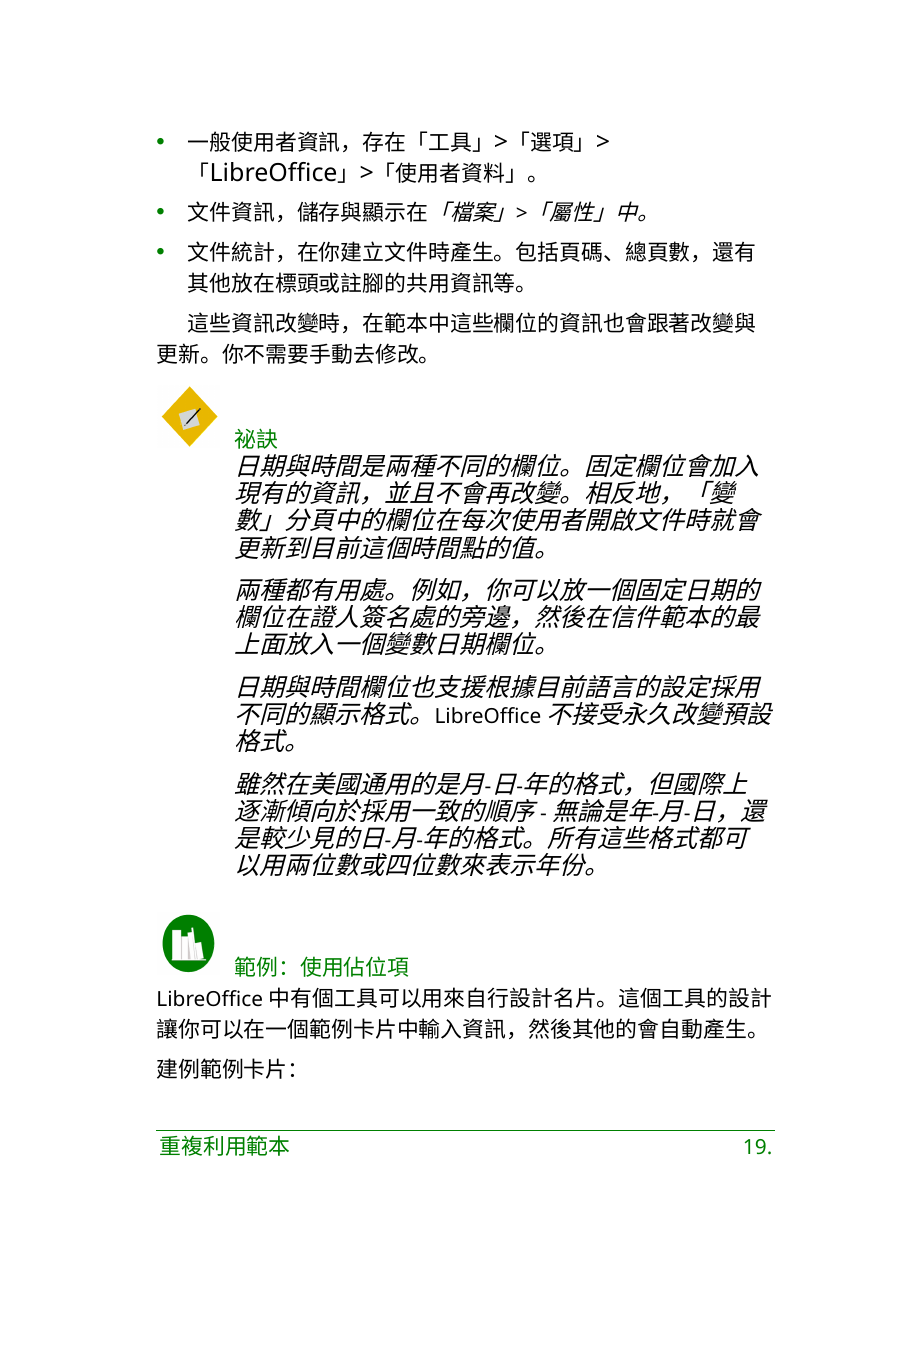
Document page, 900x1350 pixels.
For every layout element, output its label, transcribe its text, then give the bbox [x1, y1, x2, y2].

text LibreOffice 中有個工具可以用來自行設計名片。這個工具的設計讓你可以在一個範例卡片中輸入資訊，然後其他的會自動產生。 [156, 981, 775, 1044]
picture [157, 385, 220, 448]
text 建例範例卡片： [156, 1052, 775, 1083]
subtitle 範例：使用佔位項 [156, 911, 775, 981]
text 兩種都有用處。例如，你可以放一個固定日期的欄位在證人簽名處的旁邊，然後在信件範本的最上面放入一個變數日期欄位。 [234, 578, 775, 659]
text 日期與時間是兩種不同的欄位。固定欄位會加入現有的資訊，並且不會再改變。相反地，「變數」分頁中的欄位在每次使用者開啟文件時就會更新到目前這個時間點的值。 [234, 454, 775, 562]
list 文件統計，在你建立文件時產生。包括頁碼、總頁數，還有其他放在標頭或註腳的共用資訊等。 [156, 235, 775, 298]
text 雖然在美國通用的是月-日-年的格式，但國際上逐漸傾向於採用一致的順序 - 無論是年-月-日，還是較少見的日-月-年的格式。所有這些格式都可以用兩位數或四位數來表示年份。 [234, 772, 775, 880]
text 這些資訊改變時，在範本中這些欄位的資訊也會跟著改變與更新。你不需要手動去修改。 [156, 306, 775, 369]
list 一般使用者資訊，存在「工具」>「選項」>「LibreOffice」>「使用者資料」。 [156, 125, 775, 187]
list 文件資訊，儲存與顯示在「檔案」>「屬性」中。 [156, 196, 775, 227]
text 日期與時間欄位也支援根據目前語言的設定採用不同的顯示格式。LibreOffice 不接受永久改變預設格式。 [234, 675, 775, 756]
picture [157, 912, 220, 975]
list 祕訣 [156, 384, 775, 454]
